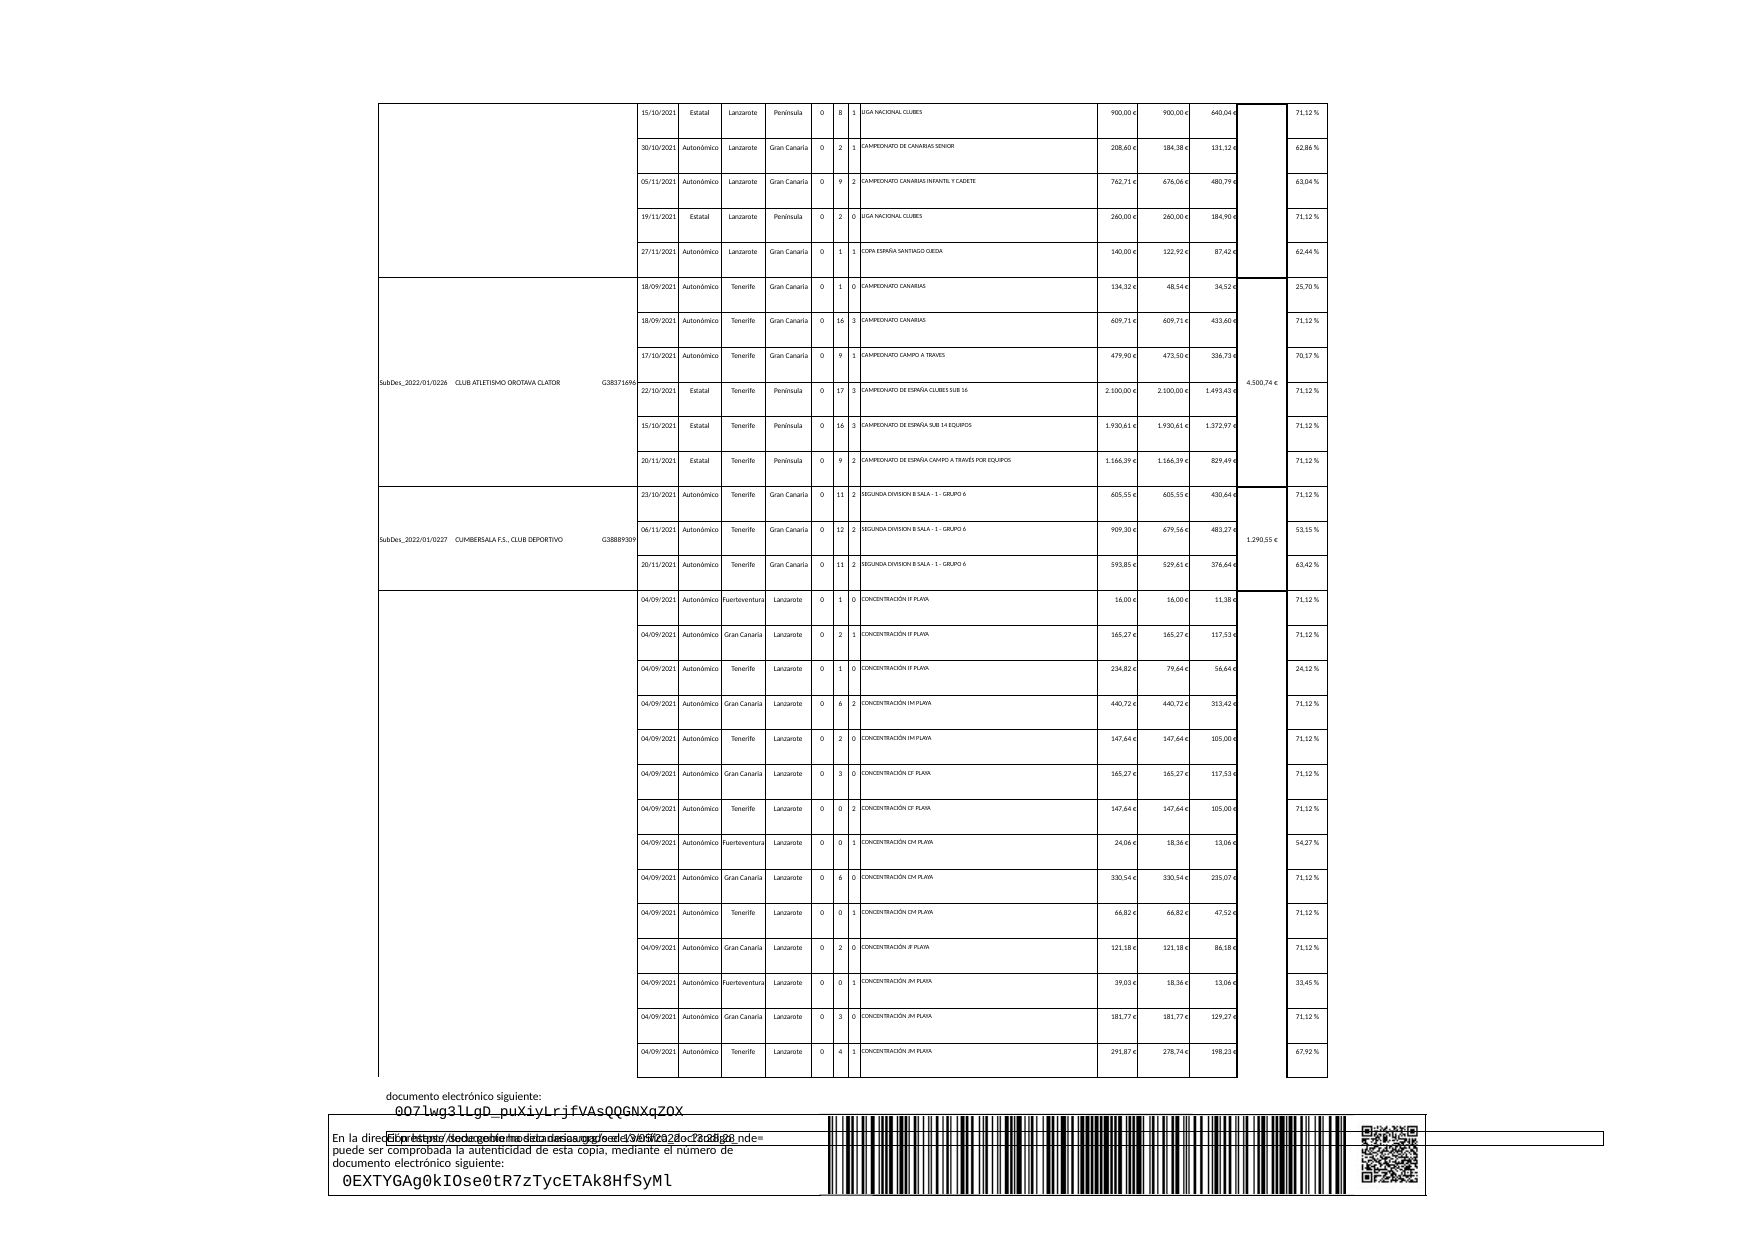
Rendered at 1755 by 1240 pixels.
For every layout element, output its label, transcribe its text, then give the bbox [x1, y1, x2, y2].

table_cell [1328, 938, 1350, 973]
table_cell Autonómico [679, 835, 721, 868]
table_cell [1328, 1008, 1350, 1042]
table_cell Autonómico [679, 591, 721, 625]
table_cell 04/09/2021 [638, 904, 678, 938]
table_cell Península [766, 452, 811, 486]
table_cell Lanzarote [766, 661, 811, 694]
table_cell Autonómico [679, 243, 721, 277]
table_cell Lanzarote [766, 696, 811, 729]
table_cell 483,27 € [1190, 522, 1236, 555]
table_cell 0 [849, 730, 860, 764]
table_cell CONCENTRACIÓN CM PLAYA [861, 835, 1097, 868]
table_cell Gran Canaria [766, 139, 811, 173]
table_cell 27/11/2021 [638, 243, 678, 277]
table_cell 278,74 € [1138, 1044, 1189, 1077]
table_cell [1328, 1043, 1350, 1077]
table_cell [379, 104, 454, 277]
table_cell Gran Canaria [722, 696, 765, 729]
table_cell 16,00 € [1138, 591, 1189, 625]
table_cell 184,38 € [1138, 139, 1189, 173]
table_cell 1 [849, 835, 860, 868]
table_cell 433,60 € [1190, 313, 1236, 347]
table_cell 0 [812, 1009, 833, 1042]
table_cell 0 [849, 661, 860, 694]
table_cell 0 [812, 661, 833, 694]
table_cell 291,87 € [1098, 1044, 1137, 1077]
table_cell [379, 591, 454, 1077]
table_cell Península [766, 209, 811, 242]
table_cell 04/09/2021 [638, 974, 678, 1008]
table_cell Autonómico [679, 730, 721, 764]
table_cell 131,12 € [1190, 139, 1236, 173]
table_cell 0 [834, 974, 848, 1008]
table_cell CAMPEONATO CANARIAS [861, 313, 1097, 347]
table_cell 86,18 € [1190, 939, 1236, 973]
table_cell 2.100,00 € [1138, 383, 1189, 416]
table_cell 04/09/2021 [638, 661, 678, 694]
table_cell Tenerife [722, 730, 765, 764]
table_cell 87,42 € [1190, 243, 1236, 277]
table_cell 04/09/2021 [638, 1009, 678, 1042]
table_cell 609,71 € [1098, 313, 1137, 347]
table_cell Península [766, 417, 811, 451]
table_cell 121,18 € [1098, 939, 1137, 973]
table_cell [1328, 729, 1350, 764]
table_cell SEGUNDA DIVISION B SALA - 1 - GRUPO 6 [861, 556, 1097, 590]
table_cell 4 [834, 1044, 848, 1077]
table_cell Tenerife [722, 452, 765, 486]
table_cell [1328, 486, 1350, 521]
table_cell [1328, 903, 1350, 938]
table_cell 34,52 € [1190, 278, 1236, 312]
table_cell 593,85 € [1098, 556, 1137, 590]
table_cell 71,12 % [1288, 904, 1327, 938]
table_cell 17 [834, 383, 848, 416]
table_cell Fuerteventura [722, 591, 765, 625]
table_cell CONCENTRACIÓN IF PLAYA [861, 661, 1097, 694]
table_cell 0 [812, 209, 833, 242]
table_cell 9 [834, 174, 848, 207]
table_cell SubDes_2022/01/0226 [379, 278, 454, 486]
table_cell 0 [812, 1044, 833, 1077]
table_cell [1238, 105, 1286, 277]
table_cell Gran Canaria [722, 765, 765, 799]
table_cell Lanzarote [766, 974, 811, 1008]
table_cell 0 [812, 313, 833, 347]
table_cell 2 [849, 487, 860, 521]
table_cell 1.290,55 € [1238, 488, 1286, 590]
table_cell 0 [812, 452, 833, 486]
table_cell CONCENTRACIÓN CF PLAYA [861, 765, 1097, 799]
table_cell 165,27 € [1098, 626, 1137, 660]
table_cell 208,60 € [1098, 139, 1137, 173]
table_cell Tenerife [722, 487, 765, 521]
table_cell CONCENTRACIÓN IM PLAYA [861, 730, 1097, 764]
table_cell 11 [834, 556, 848, 590]
table_cell 53,15 % [1288, 522, 1327, 555]
table_cell 71,12 % [1288, 939, 1327, 973]
table_cell 2 [834, 730, 848, 764]
table_cell Lanzarote [766, 870, 811, 903]
table_cell Gran Canaria [722, 939, 765, 973]
table_cell 54,27 % [1288, 835, 1327, 868]
table_cell Lanzarote [766, 730, 811, 764]
table_cell 181,77 € [1138, 1009, 1189, 1042]
table_cell LIGA NACIONAL CLUBES [861, 104, 1097, 138]
table_cell 330,54 € [1098, 870, 1137, 903]
table_cell 117,53 € [1190, 626, 1236, 660]
table_cell CAMPEONATO CANARIAS [861, 278, 1097, 312]
table_cell 71,12 % [1288, 696, 1327, 729]
table_cell 900,00 € [1138, 104, 1189, 138]
table_cell Península [766, 383, 811, 416]
table_cell 3 [834, 1009, 848, 1042]
table_cell [1328, 347, 1350, 381]
table_cell Tenerife [722, 278, 765, 312]
table_cell Autonómico [679, 278, 721, 312]
table_cell 4.500,74 € [1238, 279, 1286, 486]
table_cell 62,86 % [1288, 139, 1327, 173]
table_cell Gran Canaria [722, 870, 765, 903]
table_cell Lanzarote [722, 139, 765, 173]
table_cell 12 [834, 522, 848, 555]
table_cell 66,82 € [1098, 904, 1137, 938]
table_cell 04/09/2021 [638, 800, 678, 834]
table_cell CONCENTRACIÓN JM PLAYA [861, 1044, 1097, 1077]
table_cell 440,72 € [1098, 696, 1137, 729]
table_cell 121,18 € [1138, 939, 1189, 973]
table_cell 0 [812, 383, 833, 416]
table_cell 181,77 € [1098, 1009, 1137, 1042]
table_cell 1 [834, 591, 848, 625]
table_cell 2 [834, 209, 848, 242]
table_cell 0 [812, 800, 833, 834]
table_cell 679,56 € [1138, 522, 1189, 555]
table_cell 529,61 € [1138, 556, 1189, 590]
table_cell CUMBERSALA F.S., CLUB DEPORTIVO [455, 487, 599, 590]
table_cell Autonómico [679, 1044, 721, 1077]
table_cell [1328, 695, 1350, 729]
table_cell 79,64 € [1138, 661, 1189, 694]
table_cell 2 [834, 626, 848, 660]
table_cell 147,64 € [1098, 800, 1137, 834]
table_cell 829,49 € [1190, 452, 1236, 486]
table_cell 0 [849, 278, 860, 312]
table_cell 1.930,61 € [1098, 417, 1137, 451]
table_cell 62,44 % [1288, 243, 1327, 277]
table_cell 0 [812, 939, 833, 973]
table_cell 0 [812, 730, 833, 764]
table_cell 04/09/2021 [638, 939, 678, 973]
table_cell 0 [849, 939, 860, 973]
table_cell 198,23 € [1190, 1044, 1236, 1077]
table_cell 2 [849, 696, 860, 729]
table_cell [1328, 555, 1350, 590]
table_cell 2.100,00 € [1098, 383, 1137, 416]
table_cell 71,12 % [1288, 1009, 1327, 1042]
table_cell Tenerife [722, 383, 765, 416]
table_cell G38371696 [599, 278, 637, 486]
table_cell 235,07 € [1190, 870, 1236, 903]
table_cell [1238, 592, 1286, 1077]
table_cell Lanzarote [766, 904, 811, 938]
table_cell CONCENTRACIÓN JM PLAYA [861, 974, 1097, 1008]
table_cell 676,06 € [1138, 174, 1189, 207]
table_cell [1328, 834, 1350, 868]
table_cell 605,55 € [1138, 487, 1189, 521]
table_cell 122,92 € [1138, 243, 1189, 277]
table_cell 129,27 € [1190, 1009, 1236, 1042]
table_cell 2 [849, 174, 860, 207]
table_cell 1.372,97 € [1190, 417, 1236, 451]
table_cell 1 [849, 1044, 860, 1077]
table_cell 147,64 € [1098, 730, 1137, 764]
table_cell Gran Canaria [766, 313, 811, 347]
table_cell 0 [849, 870, 860, 903]
table_cell 0 [812, 696, 833, 729]
table_cell 48,54 € [1138, 278, 1189, 312]
table_cell [1328, 764, 1350, 799]
table_cell [1328, 312, 1350, 347]
table_cell Lanzarote [766, 939, 811, 973]
table_cell 147,64 € [1138, 730, 1189, 764]
table_cell 0 [812, 765, 833, 799]
table_cell Autonómico [679, 139, 721, 173]
table_cell 480,79 € [1190, 174, 1236, 207]
table_cell Lanzarote [766, 626, 811, 660]
table_cell 71,12 % [1288, 800, 1327, 834]
table_cell Estatal [679, 452, 721, 486]
table_cell 1 [849, 904, 860, 938]
table_cell 1 [849, 104, 860, 138]
table_cell Fuerteventura [722, 974, 765, 1008]
table_cell 909,30 € [1098, 522, 1137, 555]
table_cell 39,03 € [1098, 974, 1137, 1008]
table_cell 1 [834, 243, 848, 277]
table_cell 63,04 % [1288, 174, 1327, 207]
table_cell 71,12 % [1288, 765, 1327, 799]
table_cell 0 [812, 626, 833, 660]
table_cell 0 [834, 800, 848, 834]
table_cell 479,90 € [1098, 348, 1137, 381]
table_cell 609,71 € [1138, 313, 1189, 347]
table_cell 71,12 % [1288, 870, 1327, 903]
table_cell 71,12 % [1288, 209, 1327, 242]
table_cell [1328, 103, 1350, 138]
table_cell 165,27 € [1138, 765, 1189, 799]
table_cell [1328, 973, 1350, 1008]
table_cell Autonómico [679, 313, 721, 347]
table_cell 47,52 € [1190, 904, 1236, 938]
table_cell 17/10/2021 [638, 348, 678, 381]
table_cell 117,53 € [1190, 765, 1236, 799]
table_cell [599, 104, 637, 277]
table_cell CONCENTRACIÓN CF PLAYA [861, 800, 1097, 834]
table_cell Tenerife [722, 348, 765, 381]
table_cell Estatal [679, 417, 721, 451]
table_cell Gran Canaria [766, 522, 811, 555]
table_cell 9 [834, 348, 848, 381]
table_cell 18/09/2021 [638, 313, 678, 347]
table_cell Autonómico [679, 870, 721, 903]
table_cell 13,06 € [1190, 974, 1236, 1008]
table_cell 71,12 % [1288, 417, 1327, 451]
table_cell 0 [849, 1009, 860, 1042]
table_cell 2 [849, 452, 860, 486]
table_cell Estatal [679, 104, 721, 138]
table_cell 3 [849, 313, 860, 347]
table_cell [1328, 869, 1350, 903]
table_cell Tenerife [722, 556, 765, 590]
table_cell 640,04 € [1190, 104, 1236, 138]
table_cell [1328, 138, 1350, 173]
table_cell Gran Canaria [766, 243, 811, 277]
table_cell Lanzarote [766, 835, 811, 868]
table_cell 234,82 € [1098, 661, 1137, 694]
table_cell CONCENTRACIÓN CM PLAYA [861, 904, 1097, 938]
table_cell CONCENTRACIÓN JF PLAYA [861, 939, 1097, 973]
table_cell 0 [812, 556, 833, 590]
table_cell Gran Canaria [766, 174, 811, 207]
table_cell 2 [834, 939, 848, 973]
table_cell 71,12 % [1288, 626, 1327, 660]
table_cell 313,42 € [1190, 696, 1236, 729]
table_cell CONCENTRACIÓN CM PLAYA [861, 870, 1097, 903]
table_cell 440,72 € [1138, 696, 1189, 729]
table_cell 140,00 € [1098, 243, 1137, 277]
table_cell 336,73 € [1190, 348, 1236, 381]
table_cell 0 [812, 139, 833, 173]
table_cell CAMPEONATO CAMPO A TRAVES [861, 348, 1097, 381]
table_cell 71,12 % [1288, 730, 1327, 764]
table_cell 0 [834, 835, 848, 868]
table_cell 376,64 € [1190, 556, 1236, 590]
table_cell [1328, 590, 1350, 625]
table_cell Tenerife [722, 904, 765, 938]
table_cell [1328, 521, 1350, 555]
table_cell Lanzarote [766, 591, 811, 625]
table_cell 900,00 € [1098, 104, 1137, 138]
table_cell [455, 591, 599, 1077]
table_cell Lanzarote [766, 765, 811, 799]
table_cell Tenerife [722, 800, 765, 834]
table_cell 3 [834, 765, 848, 799]
table_cell G38889309 [599, 487, 637, 590]
table_cell 0 [812, 417, 833, 451]
table_cell 2 [849, 800, 860, 834]
table_cell 16 [834, 313, 848, 347]
table_cell 1.493,43 € [1190, 383, 1236, 416]
table_cell 05/11/2021 [638, 174, 678, 207]
table_cell Estatal [679, 209, 721, 242]
table_cell Gran Canaria [766, 556, 811, 590]
table_cell 66,82 € [1138, 904, 1189, 938]
table_cell Tenerife [722, 313, 765, 347]
table_cell 19/11/2021 [638, 209, 678, 242]
table_cell 18,36 € [1138, 835, 1189, 868]
table_cell Fuerteventura [722, 835, 765, 868]
table_cell 3 [849, 417, 860, 451]
table_cell 04/09/2021 [638, 696, 678, 729]
table_cell 1 [849, 974, 860, 1008]
table_cell [1328, 416, 1350, 451]
table_cell 0 [812, 243, 833, 277]
table_cell [1328, 173, 1350, 207]
table_cell 762,71 € [1098, 174, 1137, 207]
table_cell 11,38 € [1190, 591, 1236, 625]
table_cell Lanzarote [722, 174, 765, 207]
table_cell [1328, 660, 1350, 694]
table_cell 1 [849, 139, 860, 173]
table_cell 04/09/2021 [638, 1044, 678, 1077]
table_cell 0 [812, 278, 833, 312]
table_cell Autonómico [679, 626, 721, 660]
table_cell 11 [834, 487, 848, 521]
table_cell 15/10/2021 [638, 417, 678, 451]
table_cell 260,00 € [1098, 209, 1137, 242]
table_cell [1328, 625, 1350, 660]
table_cell 0 [812, 835, 833, 868]
table_cell [1328, 242, 1350, 277]
table_cell 0 [812, 904, 833, 938]
table_cell [1328, 799, 1350, 834]
table_cell Lanzarote [766, 1044, 811, 1077]
table_cell 6 [834, 696, 848, 729]
table_cell 165,27 € [1098, 765, 1137, 799]
table_cell CAMPEONATO DE CANARIAS SENIOR [861, 139, 1097, 173]
table_cell 20/11/2021 [638, 452, 678, 486]
table_cell CLUB ATLETISMO OROTAVA CLATOR [455, 278, 599, 486]
table_cell Lanzarote [766, 800, 811, 834]
table_cell [1328, 451, 1350, 486]
table_cell 16 [834, 417, 848, 451]
table_cell SubDes_2022/01/0227 [379, 487, 454, 590]
table_cell [1328, 208, 1350, 242]
table_cell 24,12 % [1288, 661, 1327, 694]
table_cell 147,64 € [1138, 800, 1189, 834]
table_cell Estatal [679, 383, 721, 416]
table_cell Autonómico [679, 556, 721, 590]
table_cell 71,12 % [1288, 591, 1327, 625]
table_cell 04/09/2021 [638, 870, 678, 903]
table_cell Tenerife [722, 522, 765, 555]
table_cell 430,64 € [1190, 487, 1236, 521]
table_cell Autonómico [679, 696, 721, 729]
table_cell 71,12 % [1288, 383, 1327, 416]
table_cell Tenerife [722, 661, 765, 694]
table_cell 06/11/2021 [638, 522, 678, 555]
table_cell 15/10/2021 [638, 104, 678, 138]
table_cell Autonómico [679, 174, 721, 207]
table_cell COPA ESPAÑA SANTIAGO OJEDA [861, 243, 1097, 277]
table_cell 0 [849, 591, 860, 625]
table_cell 04/09/2021 [638, 591, 678, 625]
table_cell CAMPEONATO DE ESPAÑA CAMPO A TRAVÉS POR EQUIPOS [861, 452, 1097, 486]
table_cell Autonómico [679, 348, 721, 381]
table_cell Lanzarote [722, 243, 765, 277]
table_cell Gran Canaria [766, 487, 811, 521]
table_cell 605,55 € [1098, 487, 1137, 521]
table_cell 1.930,61 € [1138, 417, 1189, 451]
table_cell 13,06 € [1190, 835, 1236, 868]
table_cell 56,64 € [1190, 661, 1236, 694]
table_cell Autonómico [679, 487, 721, 521]
table_cell 20/11/2021 [638, 556, 678, 590]
table_cell Gran Canaria [766, 278, 811, 312]
table_cell 67,92 % [1288, 1044, 1327, 1077]
table_cell 0 [812, 974, 833, 1008]
table_cell CAMPEONATO CANARIAS INFANTIL Y CADETE [861, 174, 1097, 207]
table_cell 473,50 € [1138, 348, 1189, 381]
table_cell 1.166,39 € [1138, 452, 1189, 486]
table_cell 04/09/2021 [638, 765, 678, 799]
table_cell 9 [834, 452, 848, 486]
table_cell 105,00 € [1190, 800, 1236, 834]
table_cell 165,27 € [1138, 626, 1189, 660]
table_cell CONCENTRACIÓN JM PLAYA [861, 1009, 1097, 1042]
table_cell Tenerife [722, 417, 765, 451]
table_cell 8 [834, 104, 848, 138]
table_cell Lanzarote [766, 1009, 811, 1042]
table_cell 18,36 € [1138, 974, 1189, 1008]
table_cell 71,12 % [1288, 487, 1327, 521]
table_cell 1 [849, 243, 860, 277]
table_cell 330,54 € [1138, 870, 1189, 903]
table_cell 63,42 % [1288, 556, 1327, 590]
table_cell 25,70 % [1288, 278, 1327, 312]
table_cell Autonómico [679, 974, 721, 1008]
table_cell 260,00 € [1138, 209, 1189, 242]
table_cell 184,90 € [1190, 209, 1236, 242]
table_cell Autonómico [679, 904, 721, 938]
table_cell Autonómico [679, 765, 721, 799]
table_cell Autonómico [679, 522, 721, 555]
table_cell CAMPEONATO DE ESPAÑA SUB 14 EQUIPOS [861, 417, 1097, 451]
table_cell 1 [834, 278, 848, 312]
table_cell CAMPEONATO DE ESPAÑA CLUBES SUB 16 [861, 383, 1097, 416]
table_cell 1 [849, 626, 860, 660]
table_cell 04/09/2021 [638, 835, 678, 868]
table_cell 24,06 € [1098, 835, 1137, 868]
table_cell 134,32 € [1098, 278, 1137, 312]
table_cell SEGUNDA DIVISION B SALA - 1 - GRUPO 6 [861, 522, 1097, 555]
table_cell 0 [812, 591, 833, 625]
table_cell Lanzarote [722, 209, 765, 242]
table_cell 0 [812, 522, 833, 555]
table_cell 18/09/2021 [638, 278, 678, 312]
table_cell 0 [812, 174, 833, 207]
table_cell 16,00 € [1098, 591, 1137, 625]
table_cell 1 [834, 661, 848, 694]
table_cell 0 [834, 904, 848, 938]
table_cell 0 [812, 104, 833, 138]
table_cell 2 [834, 139, 848, 173]
table_cell CONCENTRACIÓN IM PLAYA [861, 696, 1097, 729]
table_cell 1 [849, 348, 860, 381]
table_cell Autonómico [679, 939, 721, 973]
table_cell 30/10/2021 [638, 139, 678, 173]
table_cell 0 [812, 487, 833, 521]
table_cell 3 [849, 383, 860, 416]
table_cell 04/09/2021 [638, 626, 678, 660]
table_cell Autonómico [679, 661, 721, 694]
table_cell Lanzarote [722, 104, 765, 138]
table_cell 33,45 % [1288, 974, 1327, 1008]
table_cell 1.166,39 € [1098, 452, 1137, 486]
table_cell SEGUNDA DIVISION B SALA - 1 - GRUPO 6 [861, 487, 1097, 521]
table_cell 105,00 € [1190, 730, 1236, 764]
table_cell Gran Canaria [722, 1009, 765, 1042]
table_cell 71,12 % [1288, 452, 1327, 486]
table_cell 6 [834, 870, 848, 903]
table_cell 22/10/2021 [638, 383, 678, 416]
table_cell Península [766, 104, 811, 138]
table_cell CONCENTRACIÓN IF PLAYA [861, 591, 1097, 625]
table_cell [455, 104, 599, 277]
table_cell 71,12 % [1288, 313, 1327, 347]
table_cell [1328, 381, 1350, 416]
table_cell 2 [849, 522, 860, 555]
table_cell 70,17 % [1288, 348, 1327, 381]
table_cell Gran Canaria [766, 348, 811, 381]
table_cell 0 [849, 765, 860, 799]
table_cell 04/09/2021 [638, 730, 678, 764]
table_cell Autonómico [679, 800, 721, 834]
table_cell 0 [812, 348, 833, 381]
table_cell LIGA NACIONAL CLUBES [861, 209, 1097, 242]
table_cell 0 [812, 870, 833, 903]
table_cell Autonómico [679, 1009, 721, 1042]
table_cell [1328, 277, 1350, 312]
table_cell Tenerife [722, 1044, 765, 1077]
table_cell 2 [849, 556, 860, 590]
table_cell 0 [849, 209, 860, 242]
table_cell [599, 591, 637, 1077]
table_cell 71,12 % [1288, 104, 1327, 138]
table_cell 23/10/2021 [638, 487, 678, 521]
table_cell Gran Canaria [722, 626, 765, 660]
table_cell CONCENTRACIÓN IF PLAYA [861, 626, 1097, 660]
